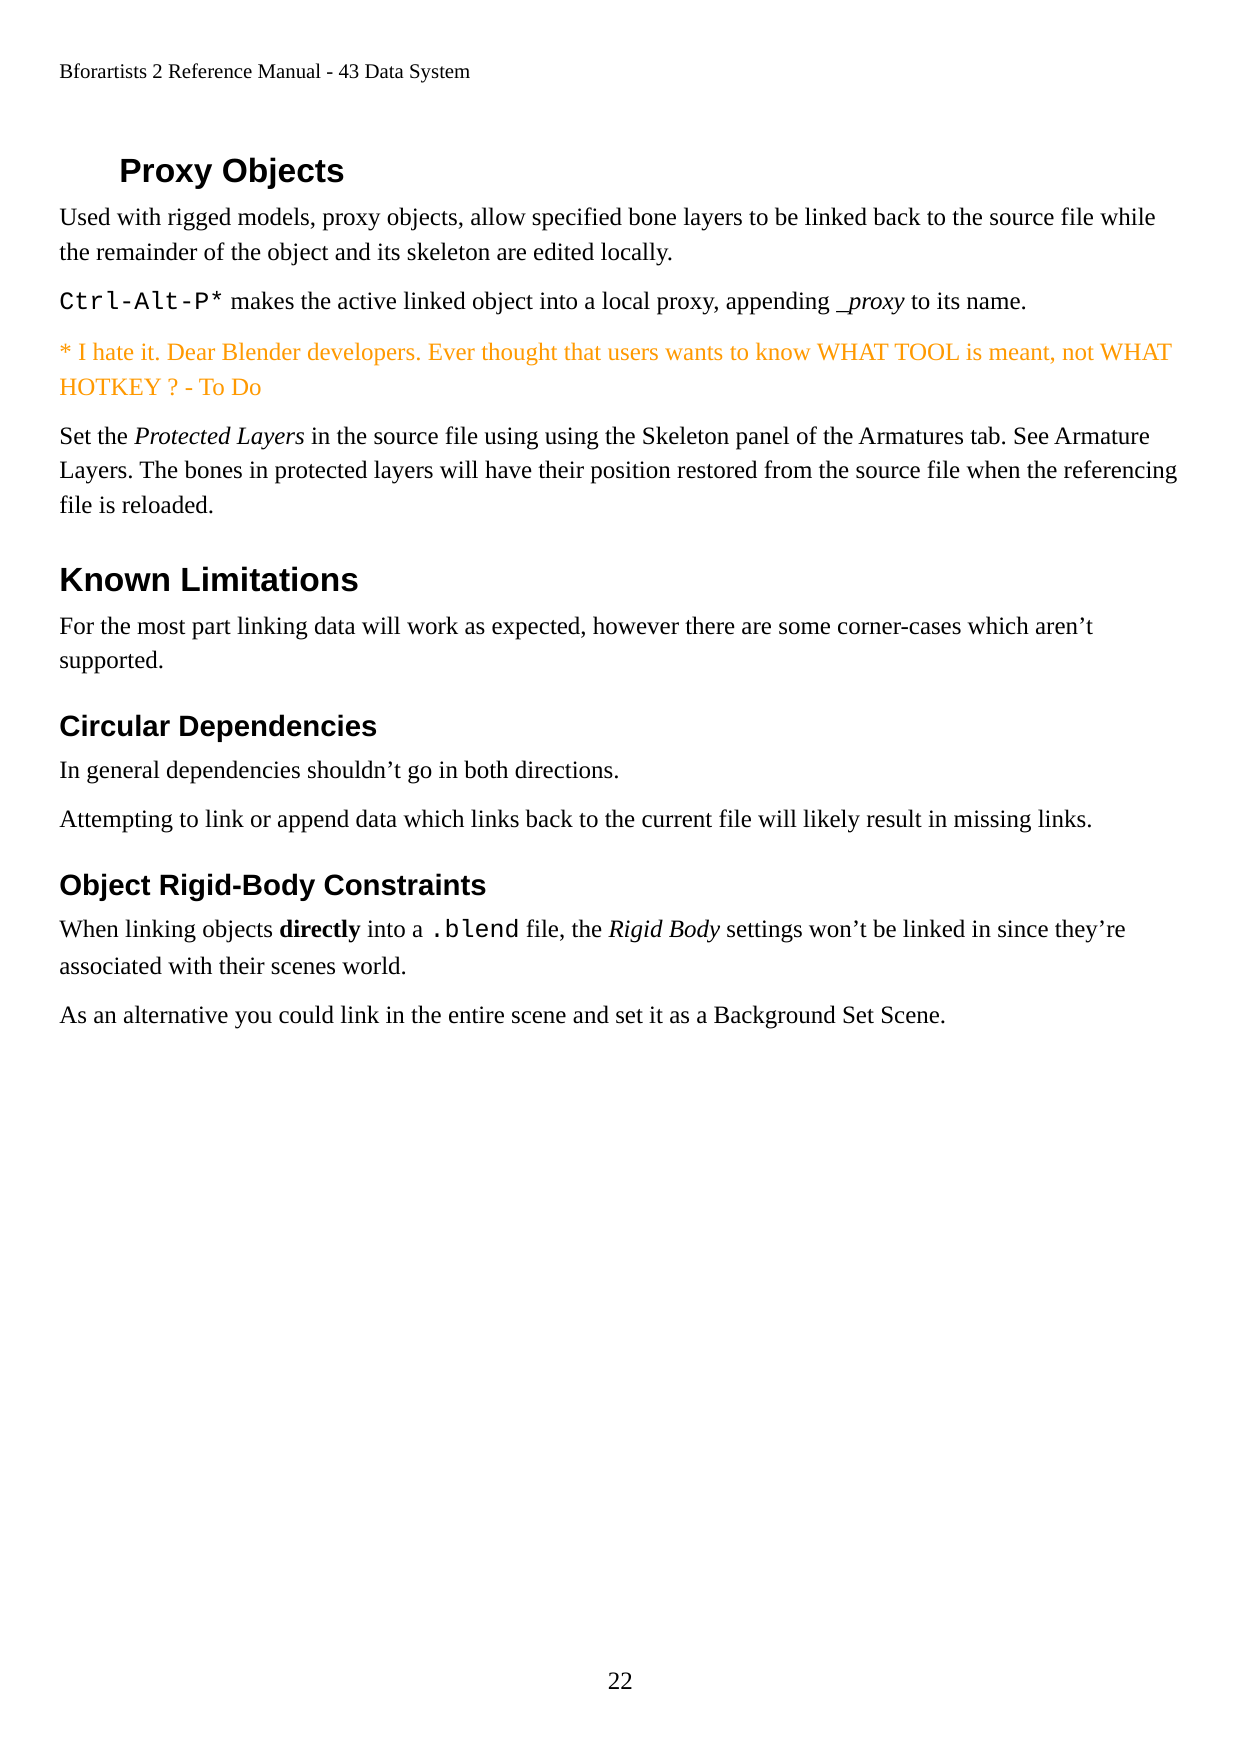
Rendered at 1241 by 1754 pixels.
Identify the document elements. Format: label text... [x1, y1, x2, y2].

text As an alternative you could link in the entire scene and set it as a Background Set Scene. [59, 1000, 1181, 1029]
subtitle Known Limitations [59, 560, 1181, 598]
text When linking objects directly into a .blend file, the Rigid Body settings won’t be linked in since they’re associated with their scenes world. [59, 914, 1181, 980]
text Used with rigged models, proxy objects, allow specified bone layers to be linked back to the source file while the remainder of the object and its skeleton are edited locally. [59, 202, 1181, 266]
text For the most part linking data will work as expected, however there are some corner-cases which aren’t supported. [59, 611, 1181, 674]
text Set the Protected Layers in the source file using using the Skeleton panel of the Armatures tab. See Armature Layers. The bones in protected layers will have their position restored from the source file when the referencing file is reloaded. [59, 421, 1181, 519]
subtitle Circular Dependencies [59, 709, 1181, 743]
subtitle Object Rigid-Body Constraints [59, 868, 1181, 902]
subtitle Proxy Objects [59, 113, 1181, 190]
text Attempting to link or append data which links back to the current file will likely result in missing links. [59, 804, 1181, 833]
text Ctrl-Alt-P* makes the active linked object into a local proxy, appending _proxy to its name. [59, 286, 1181, 317]
text In general dependencies shouldn’t go in both directions. [59, 755, 1181, 784]
text * I hate it. Dear Blender developers. Ever thought that users wants to know WHAT TOOL is meant, not WHAT HOTKEY ? - To Do [59, 337, 1181, 401]
